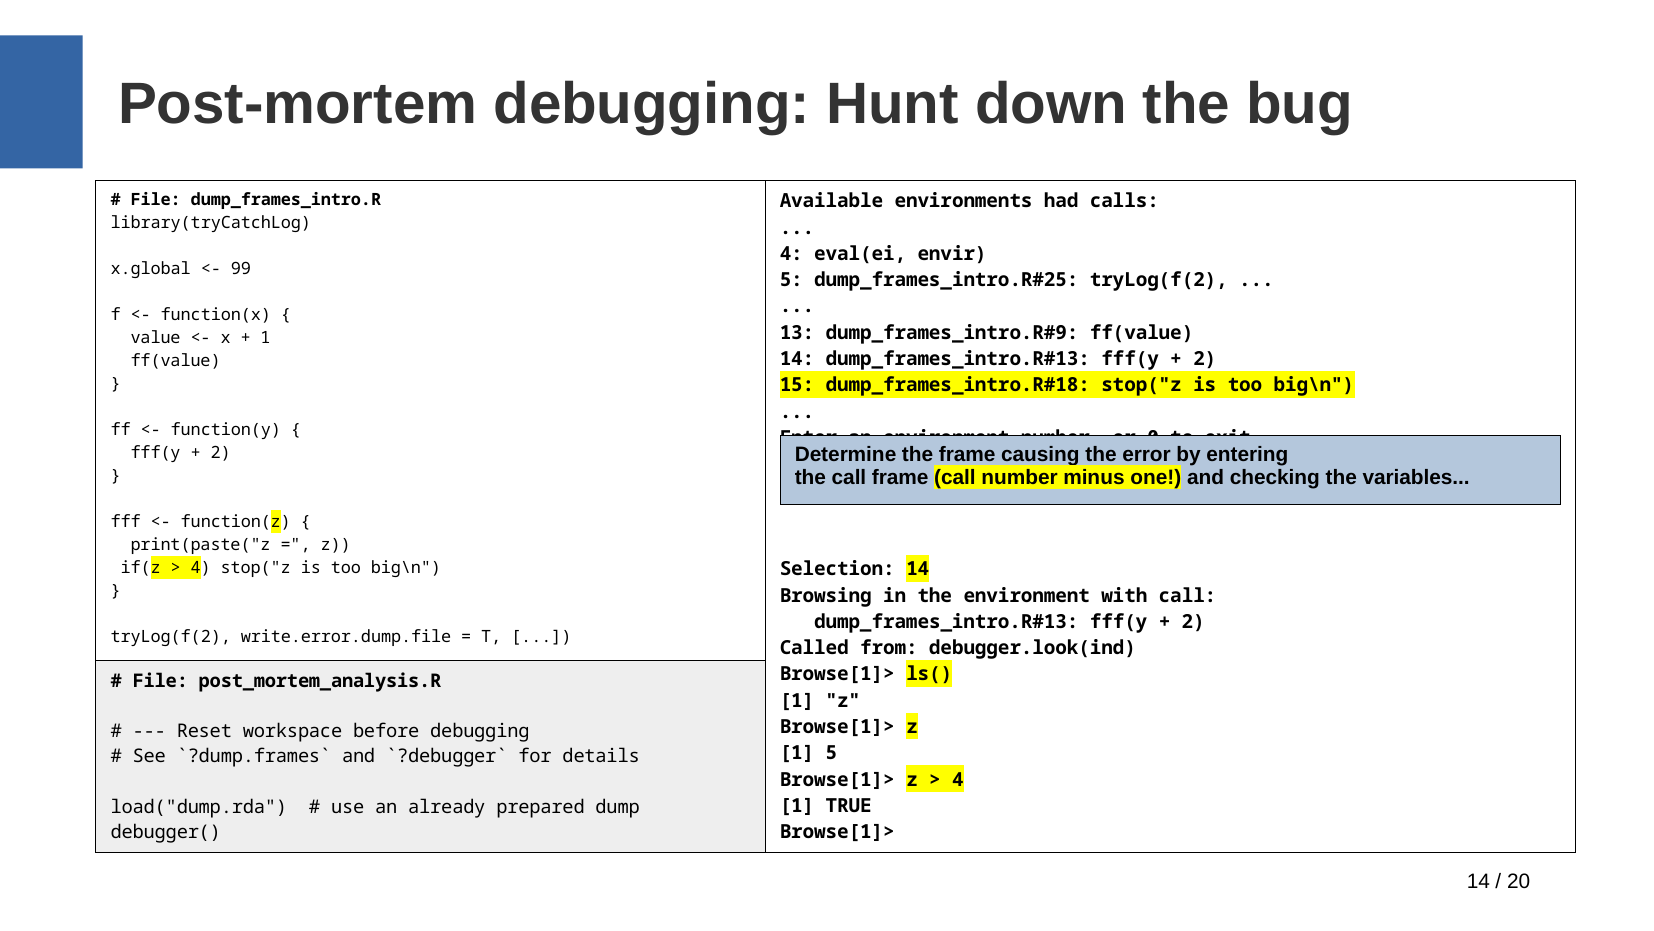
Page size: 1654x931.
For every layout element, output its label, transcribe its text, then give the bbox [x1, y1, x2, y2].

text_box Determine the frame causing the error by entering the call frame (call number minus one!) and checking the variables... [780, 435, 1561, 505]
text_box Available environments had calls: ... 4: eval(ei, envir) 5: dump_frames_intro.R#25: tryLog(f(2), ... ... 13: dump_frames_intro.R#9: ff(value) 14: dump_frames_intro.R#13: fff(y + 2) 15: dump_frames_intro.R#18: stop("z is too big\n") ... Enter an environment number, or 0 to exit Selection: 14 Browsing in the environment with call: dump_frames_intro.R#13: fff(y + 2) Called from: debugger.look(ind) Browse[1]> ls() [1] "z" Browse[1]> z [1] 5 Browse[1]> z > 4 [1] TRUE Browse[1]> [765, 180, 1576, 853]
text_box # File: post_mortem_analysis.R # --- Reset workspace before debugging # See `?dump.frames` and `?debugger` for details load("dump.rda") # use an already prepared dump debugger() [95, 660, 765, 853]
title Post-mortem debugging: Hunt down the bug [118, 37, 1621, 169]
text_box # File: dump_frames_intro.R library(tryCatchLog) x.global <- 99 f <- function(x) { value <- x + 1 ff(value) } ff <- function(y) { fff(y + 2) } fff <- function(z) { print(paste("z =", z)) if(z > 4) stop("z is too big\n") } tryLog(f(2), write.error.dump.file = T, [...]) [95, 180, 765, 660]
